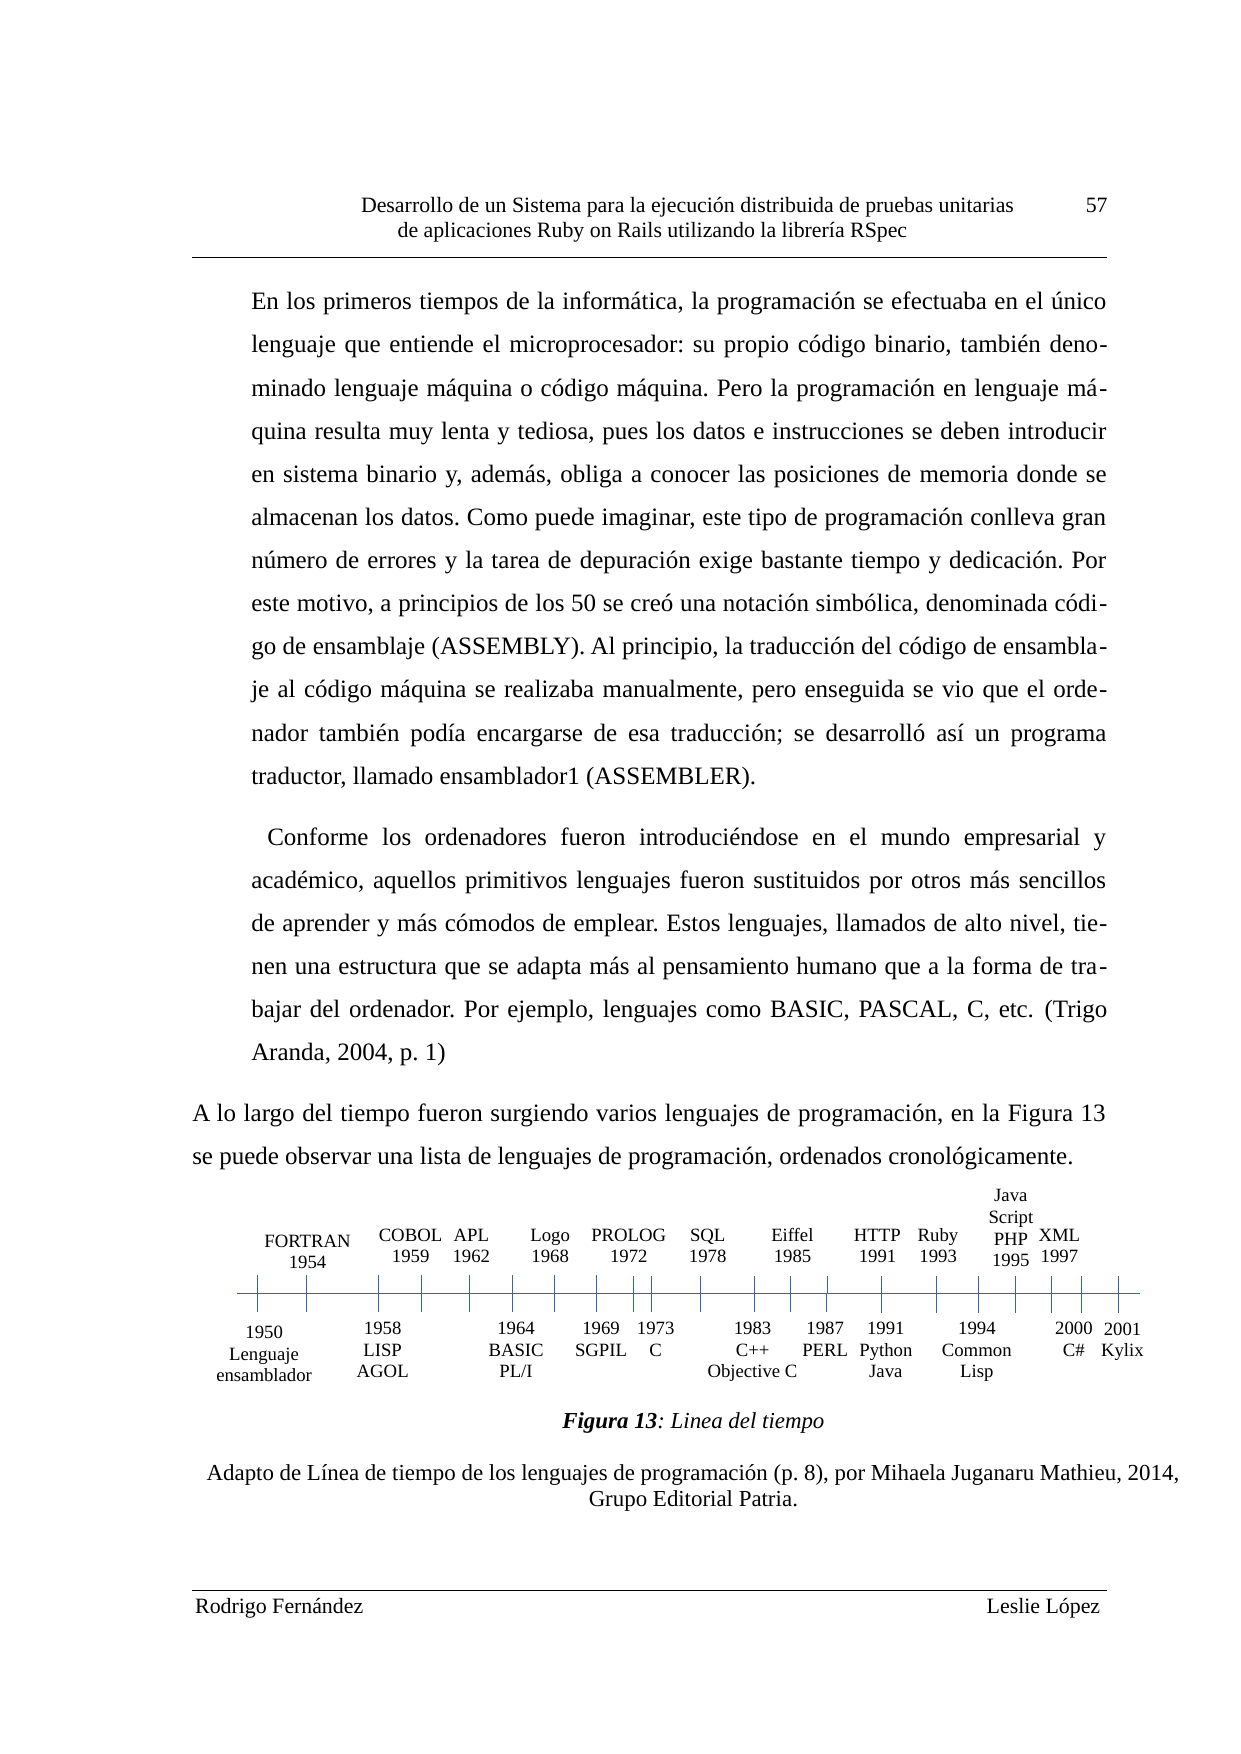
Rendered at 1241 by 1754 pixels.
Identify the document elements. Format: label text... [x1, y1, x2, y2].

text En los primeros tiempos de la informática, la programación se efectuaba en el único lenguaje que entiende el microprocesador: su propio código binario, también deno­minado lenguaje máquina o código máquina. Pero la programación en lenguaje má­quina resulta muy lenta y tediosa, pues los datos e instrucciones se deben introducir en sistema binario y, además, obliga a conocer las posiciones de memoria donde se almacenan los datos. Como puede imaginar, este tipo de programación conlleva gran número de errores y la tarea de depuración exige bastante tiempo y dedicación. Por este motivo, a principios de los 50 se creó una notación simbólica, denominada códi­go de ensamblaje (ASSEMBLY). Al principio, la traducción del código de ensambla­je al código máquina se realizaba manualmente, pero enseguida se vio que el orde­nador también podía encargarse de esa traducción; se desarrolló así un programa traductor, llamado ensamblador1 (ASSEMBLER). [251, 286, 1107, 789]
text Figura 13: Linea del tiempo [197, 1212, 1190, 1433]
text Conforme los ordenadores fueron introduciéndose en el mundo empresarial y académico, aquellos primitivos lenguajes fueron sustituidos por otros más sencillos de aprender y más cómodos de emplear. Estos lenguajes, llamados de alto nivel, tie­nen una estructura que se adapta más al pensamiento humano que a la forma de tra­bajar del ordenador. Por ejemplo, lenguajes como BASIC, PASCAL, C, etc. (Trigo Aranda, 2004, p. 1) [251, 822, 1107, 1066]
text Adapto de Línea de tiempo de los lenguajes de programación (p. 8), por Mihaela Juganaru Mathieu, 2014, Grupo Editorial Patria. [197, 1458, 1190, 1511]
text A lo largo del tiempo fueron surgiendo varios lenguajes de programación, en la Figura 13 se puede observar una lista de lenguajes de programación, ordenados cronológicamente. [192, 1098, 1107, 1170]
